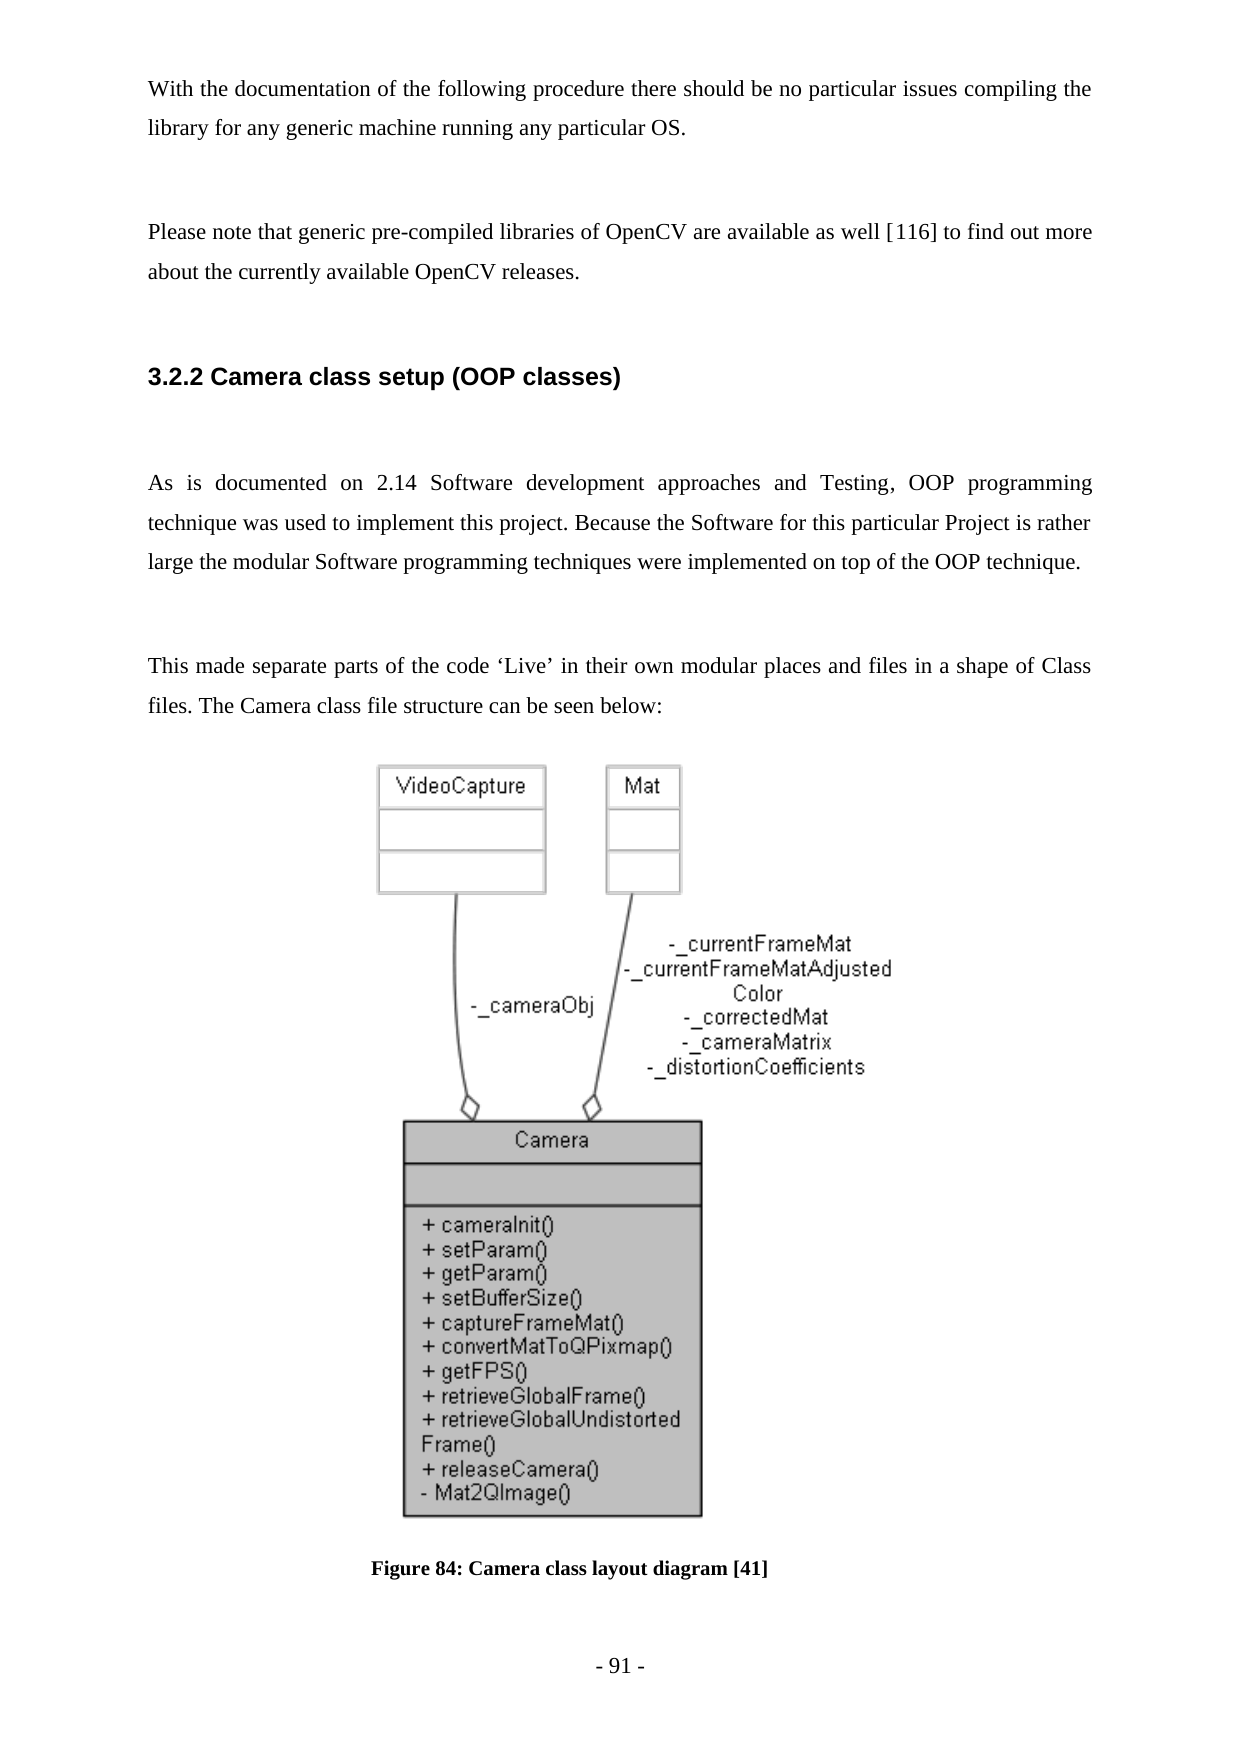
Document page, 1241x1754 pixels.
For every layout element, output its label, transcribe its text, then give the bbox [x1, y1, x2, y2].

subtitle 3.2.2 Camera class setup (OOP classes) [148, 362, 1092, 391]
text Please note that generic pre-compiled libraries of OpenCV are available as well [116] to find out more about the currently available OpenCV releases. [148, 218, 1092, 284]
text With the documentation of the following procedure there should be no particular issues compiling the library for any generic machine running any particular OS. [148, 75, 1092, 141]
text This made separate parts of the code ‘Live’ in their own modular places and files in a shape of Class files. The Camera class file structure can be seen below: [148, 652, 1092, 718]
picture [370, 757, 901, 1527]
text As is documented on 2.14 Software development approaches and Testing, OOP programming technique was used to implement this project. Because the Software for this particular Project is rather large the modular Software programming techniques were implemented on top of the OOP technique. [148, 469, 1092, 575]
text Figure 84: Camera class layout diagram [41] [371, 1527, 901, 1579]
